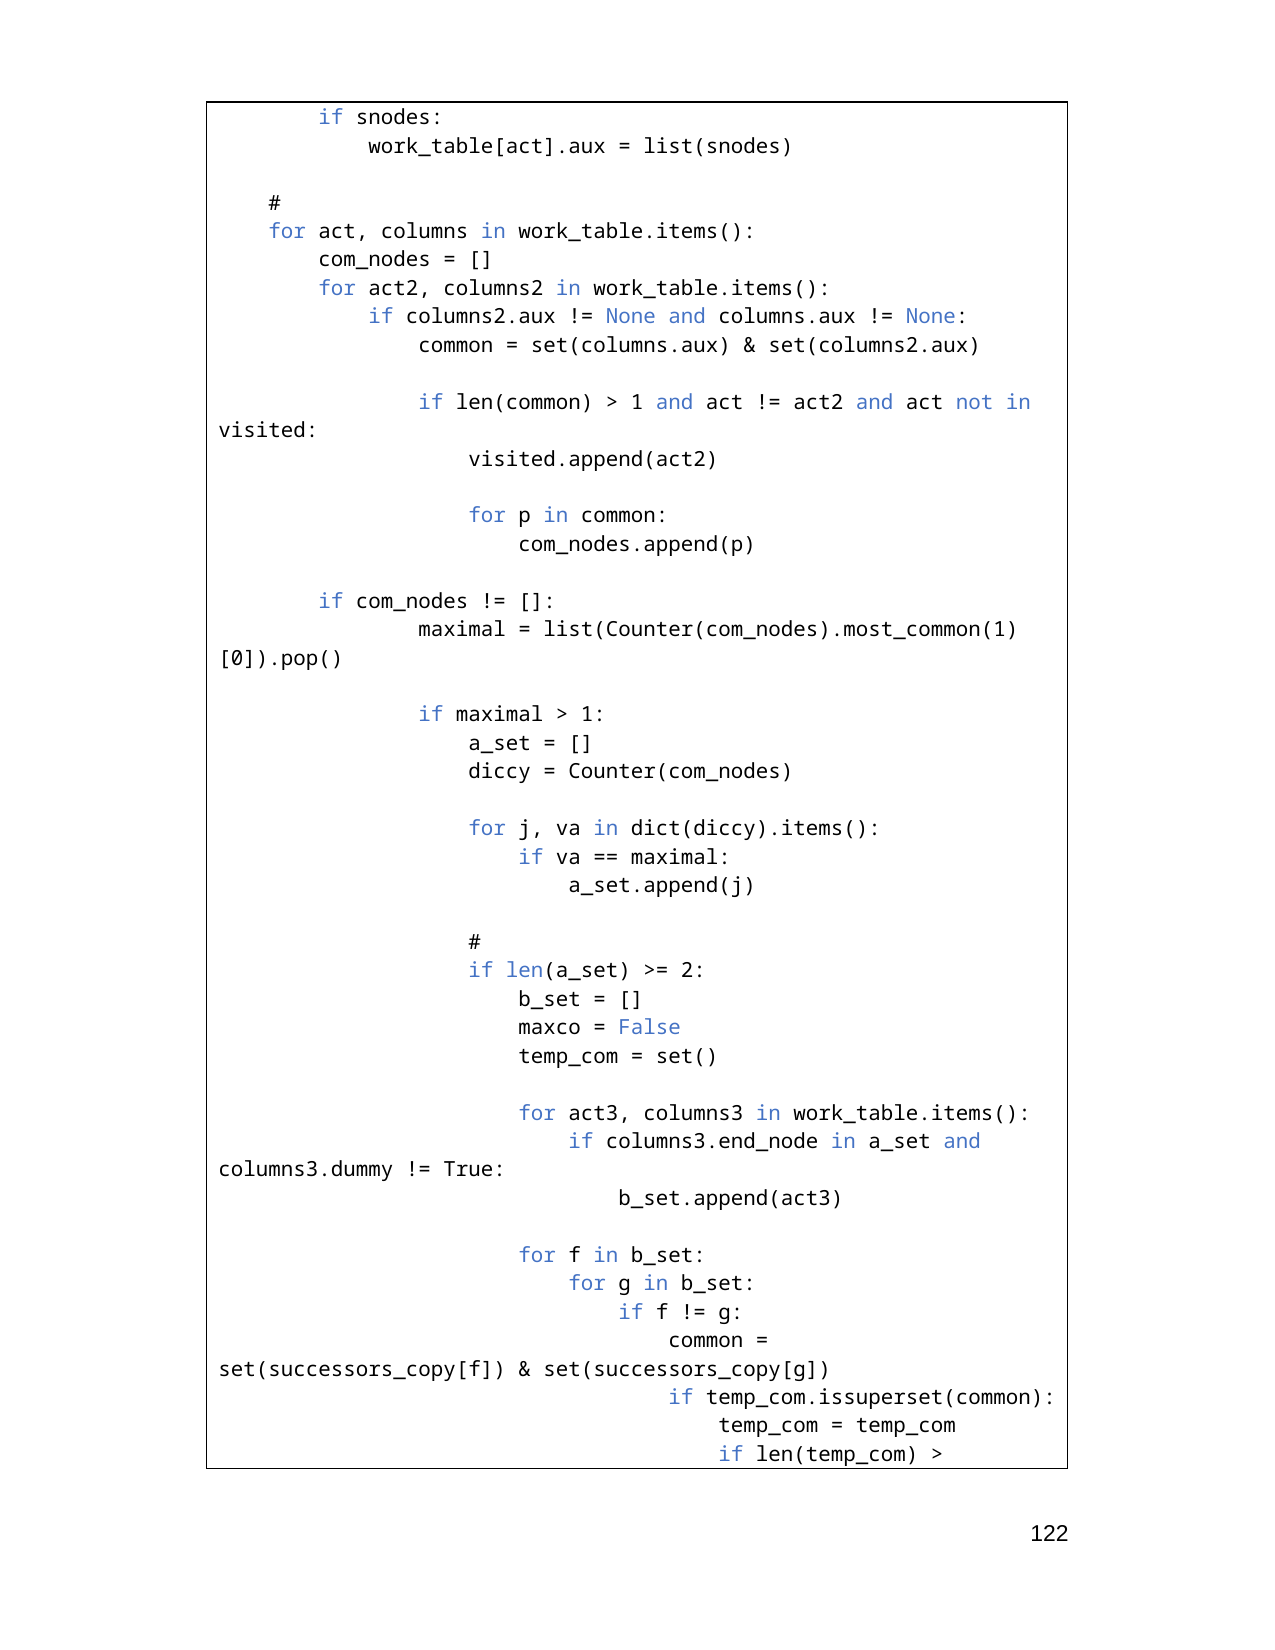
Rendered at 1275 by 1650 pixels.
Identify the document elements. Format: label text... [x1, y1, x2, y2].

table_header if snodes: work_table[act].aux = list(snodes) # for act, columns in work_table.items(): com_nodes = [] for act2, columns2 in work_table.items(): if columns2.aux != None and columns.aux != None: common = set(columns.aux) & set(columns2.aux) if len(common) > 1 and act != act2 and act not in visited: visited.append(act2) for p in common: com_nodes.append(p) if com_nodes != []: maximal = list(Counter(com_nodes).most_common(1)[0]).pop() if maximal > 1: a_set = [] diccy = Counter(com_nodes) for j, va in dict(diccy).items(): if va == maximal: a_set.append(j) # if len(a_set) >= 2: b_set = [] maxco = False temp_com = set() for act3, columns3 in work_table.items(): if columns3.end_node in a_set and columns3.dummy != True: b_set.append(act3) for f in b_set: for g in b_set: if f != g: common = set(successors_copy[f]) & set(successors_copy[g]) if temp_com.issuperset(common): temp_com = temp_com if len(temp_com) > [207, 103, 1067, 1467]
